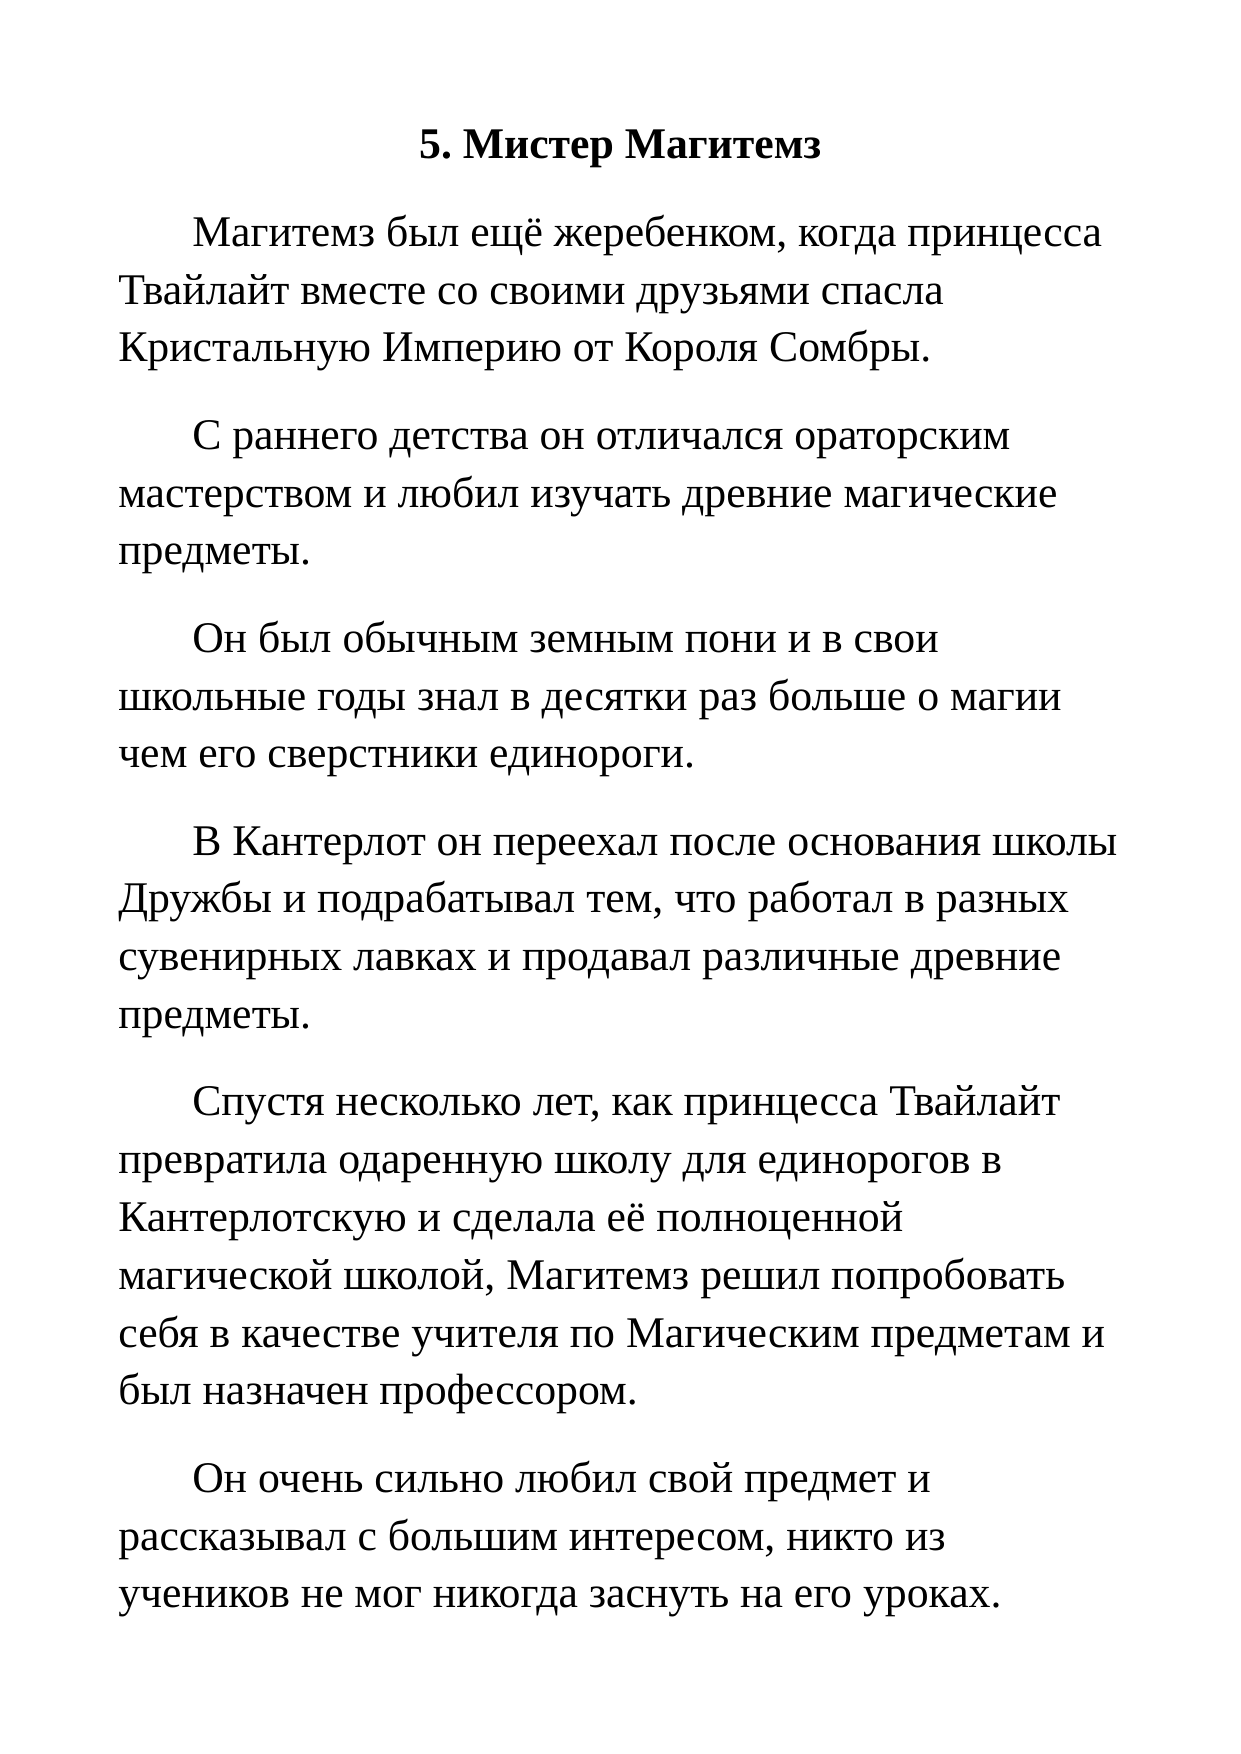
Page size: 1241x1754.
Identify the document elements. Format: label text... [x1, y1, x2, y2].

text Магитемз был ещё жеребенком, когда принцесса Твайлайт вместе со своими друзьями спасла Кристальную Империю от Короля Сомбры. [118, 205, 1122, 371]
text С раннего детства он отличался ораторским мастерством и любил изучать древние магические предметы. [118, 408, 1122, 574]
text Он был обычным земным пони и в свои школьные годы знал в десятки раз больше о магии чем его сверстники единороги. [118, 611, 1122, 777]
text Спустя несколько лет, как принцесса Твайлайт превратила одаренную школу для единорогов в Кантерлотскую и сделала её полноценной магической школой, Магитемз решил попробовать себя в качестве учителя по Магическим предметам и был назначен профессором. [118, 1075, 1122, 1414]
text Он очень сильно любил свой предмет и рассказывал с большим интересом, никто из учеников не мог никогда заснуть на его уроках. [118, 1451, 1122, 1617]
text В Кантерлот он переехал после основания школы Дружбы и подрабатывал тем, что работал в разных сувенирных лавках и продавал различные древние предметы. [118, 814, 1122, 1038]
text 5. Мистер Магитемз [118, 118, 1122, 168]
